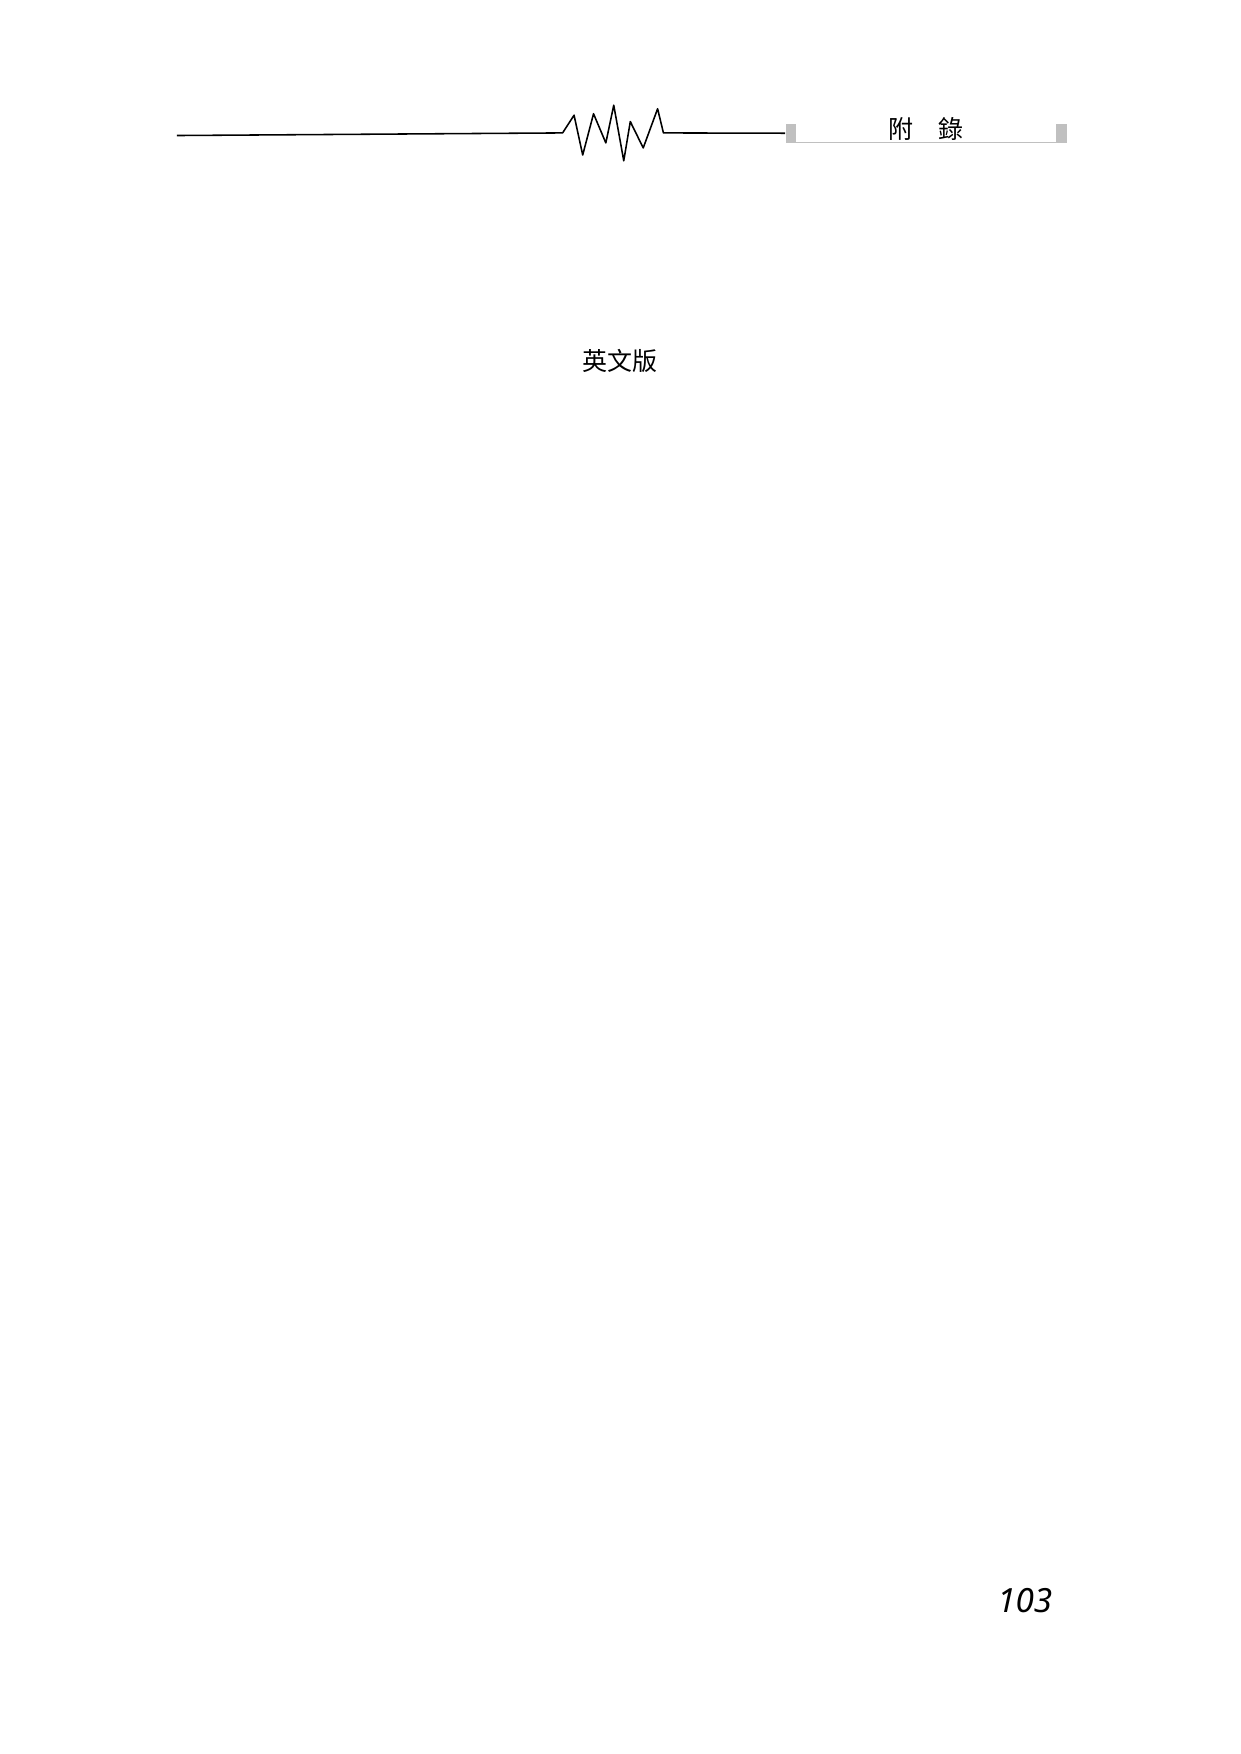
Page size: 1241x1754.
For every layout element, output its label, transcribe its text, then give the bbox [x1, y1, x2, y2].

text 英文版 [177, 318, 1063, 380]
